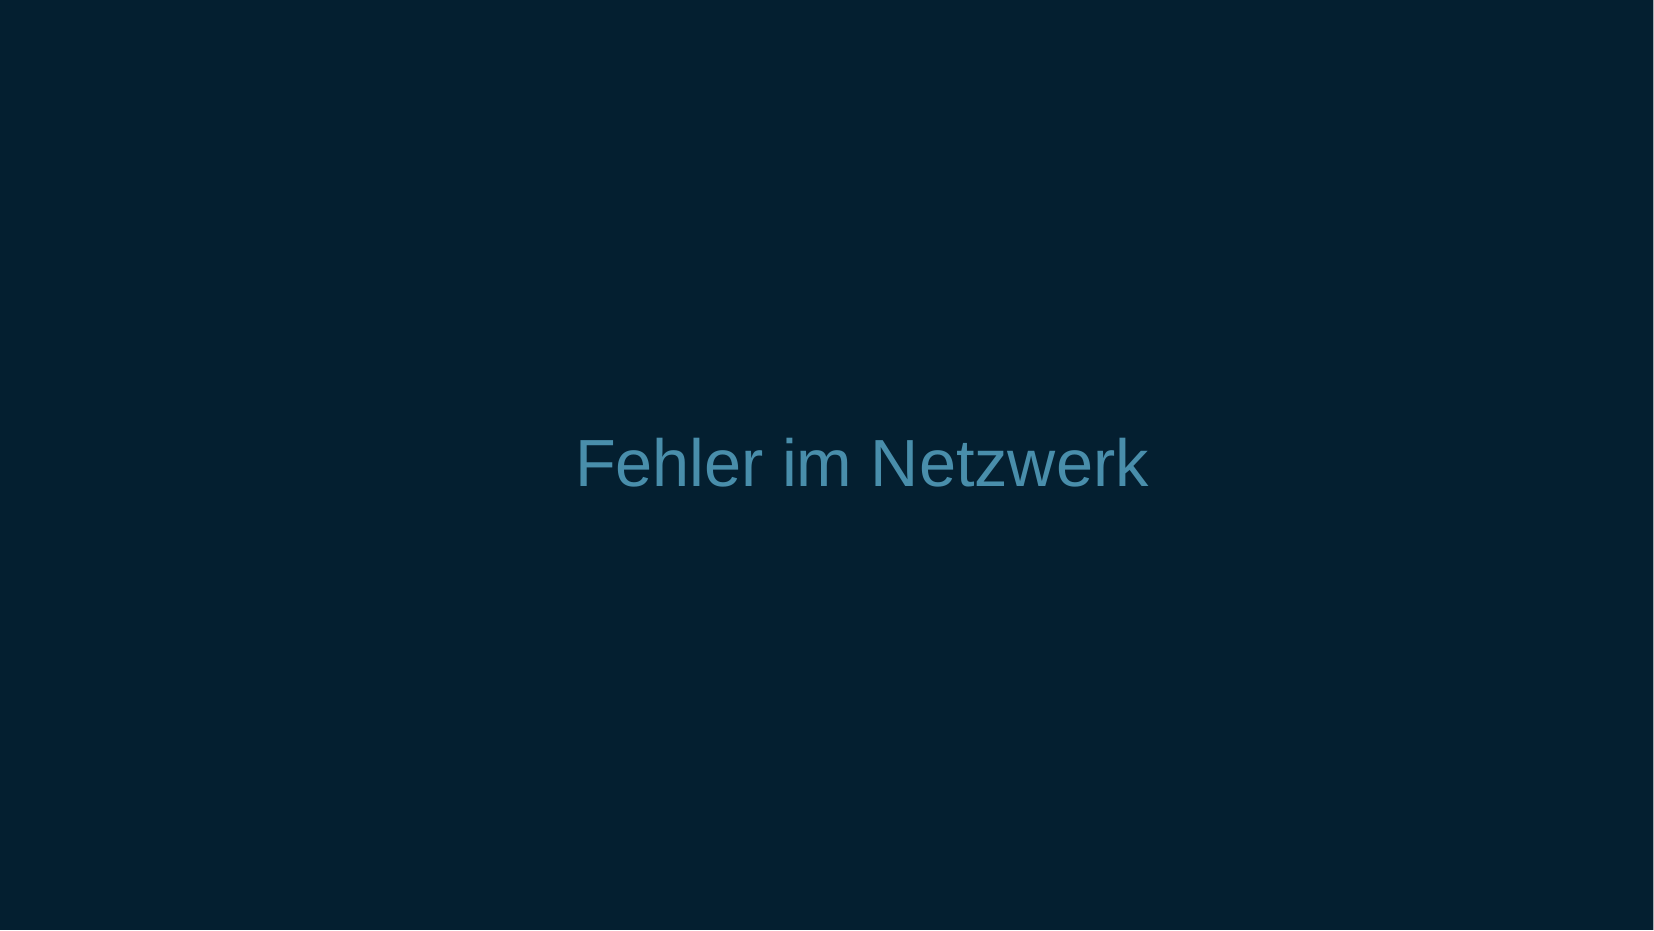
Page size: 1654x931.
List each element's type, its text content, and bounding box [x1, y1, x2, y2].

list Fehler im Netzwerk [82, 426, 1571, 504]
